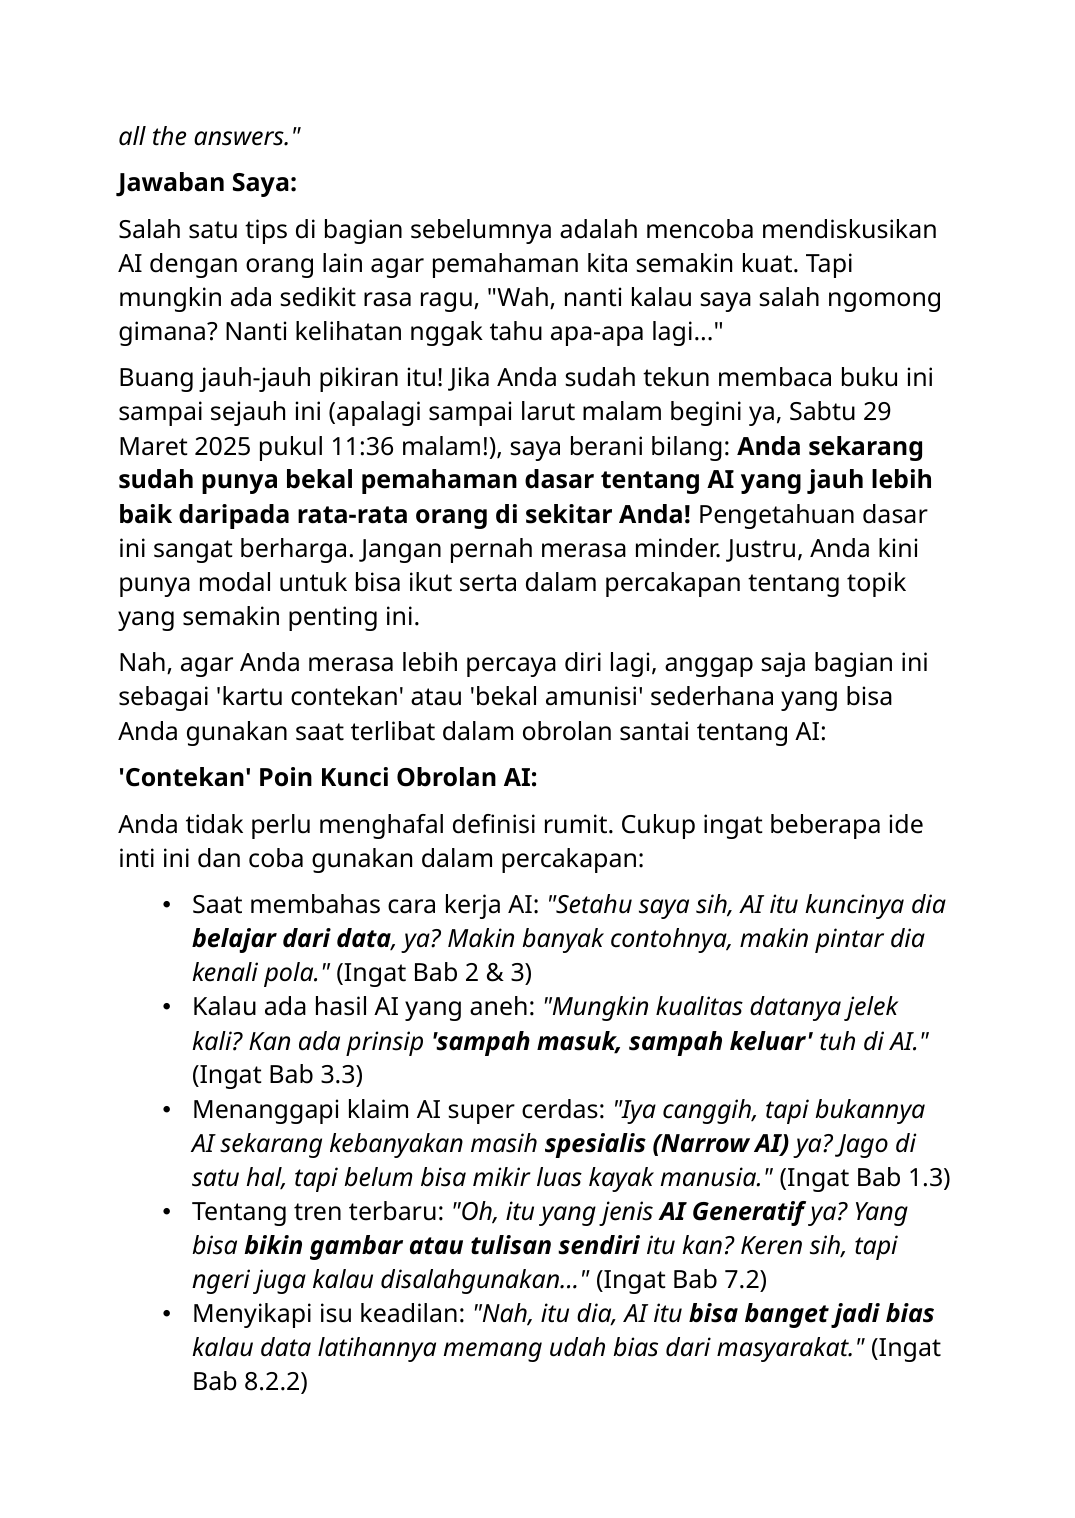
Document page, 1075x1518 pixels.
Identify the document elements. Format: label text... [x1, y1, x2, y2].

list Tentang tren terbaru: "Oh, itu yang jenis AI Generatif ya? Yang bisa bikin gambar atau tulisan sendiri itu kan? Keren sih, tapi ngeri juga kalau disalahgunakan..." (Ingat Bab 7.2) [162, 1193, 957, 1296]
text 'Contekan' Poin Kunci Obrolan AI: [118, 760, 957, 794]
list Kalau ada hasil AI yang aneh: "Mungkin kualitas datanya jelek kali? Kan ada prinsip 'sampah masuk, sampah keluar' tuh di AI." (Ingat Bab 3.3) [162, 989, 957, 1091]
text Salah satu tips di bagian sebelumnya adalah mencoba mendiskusikan AI dengan orang lain agar pemahaman kita semakin kuat. Tapi mungkin ada sedikit rasa ragu, "Wah, nanti kalau saya salah ngomong gimana? Nanti kelihatan nggak tahu apa-apa lagi..." [118, 211, 957, 347]
text Anda tidak perlu menghafal definisi rumit. Cukup ingat beberapa ide inti ini dan coba gunakan dalam percakapan: [118, 806, 957, 874]
text Nah, agar Anda merasa lebih percaya diri lagi, anggap saja bagian ini sebagai 'kartu contekan' atau 'bekal amunisi' sederhana yang bisa Anda gunakan saat terlibat dalam obrolan santai tentang AI: [118, 645, 957, 747]
list Menyikapi isu keadilan: "Nah, itu dia, AI itu bisa banget jadi bias kalau data latihannya memang udah bias dari masyarakat." (Ingat Bab 8.2.2) [162, 1296, 957, 1398]
text all the answers." [118, 118, 957, 152]
text Jawaban Saya: [118, 165, 957, 199]
list Saat membahas cara kerja AI: "Setahu saya sih, AI itu kuncinya dia belajar dari data, ya? Makin banyak contohnya, makin pintar dia kenali pola." (Ingat Bab 2 & 3) [162, 887, 957, 989]
list Menanggapi klaim AI super cerdas: "Iya canggih, tapi bukannya AI sekarang kebanyakan masih spesialis (Narrow AI) ya? Jago di satu hal, tapi belum bisa mikir luas kayak manusia." (Ingat Bab 1.3) [162, 1091, 957, 1193]
text Buang jauh-jauh pikiran itu! Jika Anda sudah tekun membaca buku ini sampai sejauh ini (apalagi sampai larut malam begini ya, Sabtu 29 Maret 2025 pukul 11:36 malam!), saya berani bilang: Anda sekarang sudah punya bekal pemahaman dasar tentang AI yang jauh lebih baik daripada rata-rata orang di sekitar Anda! Pengetahuan dasar ini sangat berharga. Jangan pernah merasa minder. Justru, Anda kini punya modal untuk bisa ikut serta dalam percakapan tentang topik yang semakin penting ini. [118, 360, 957, 632]
